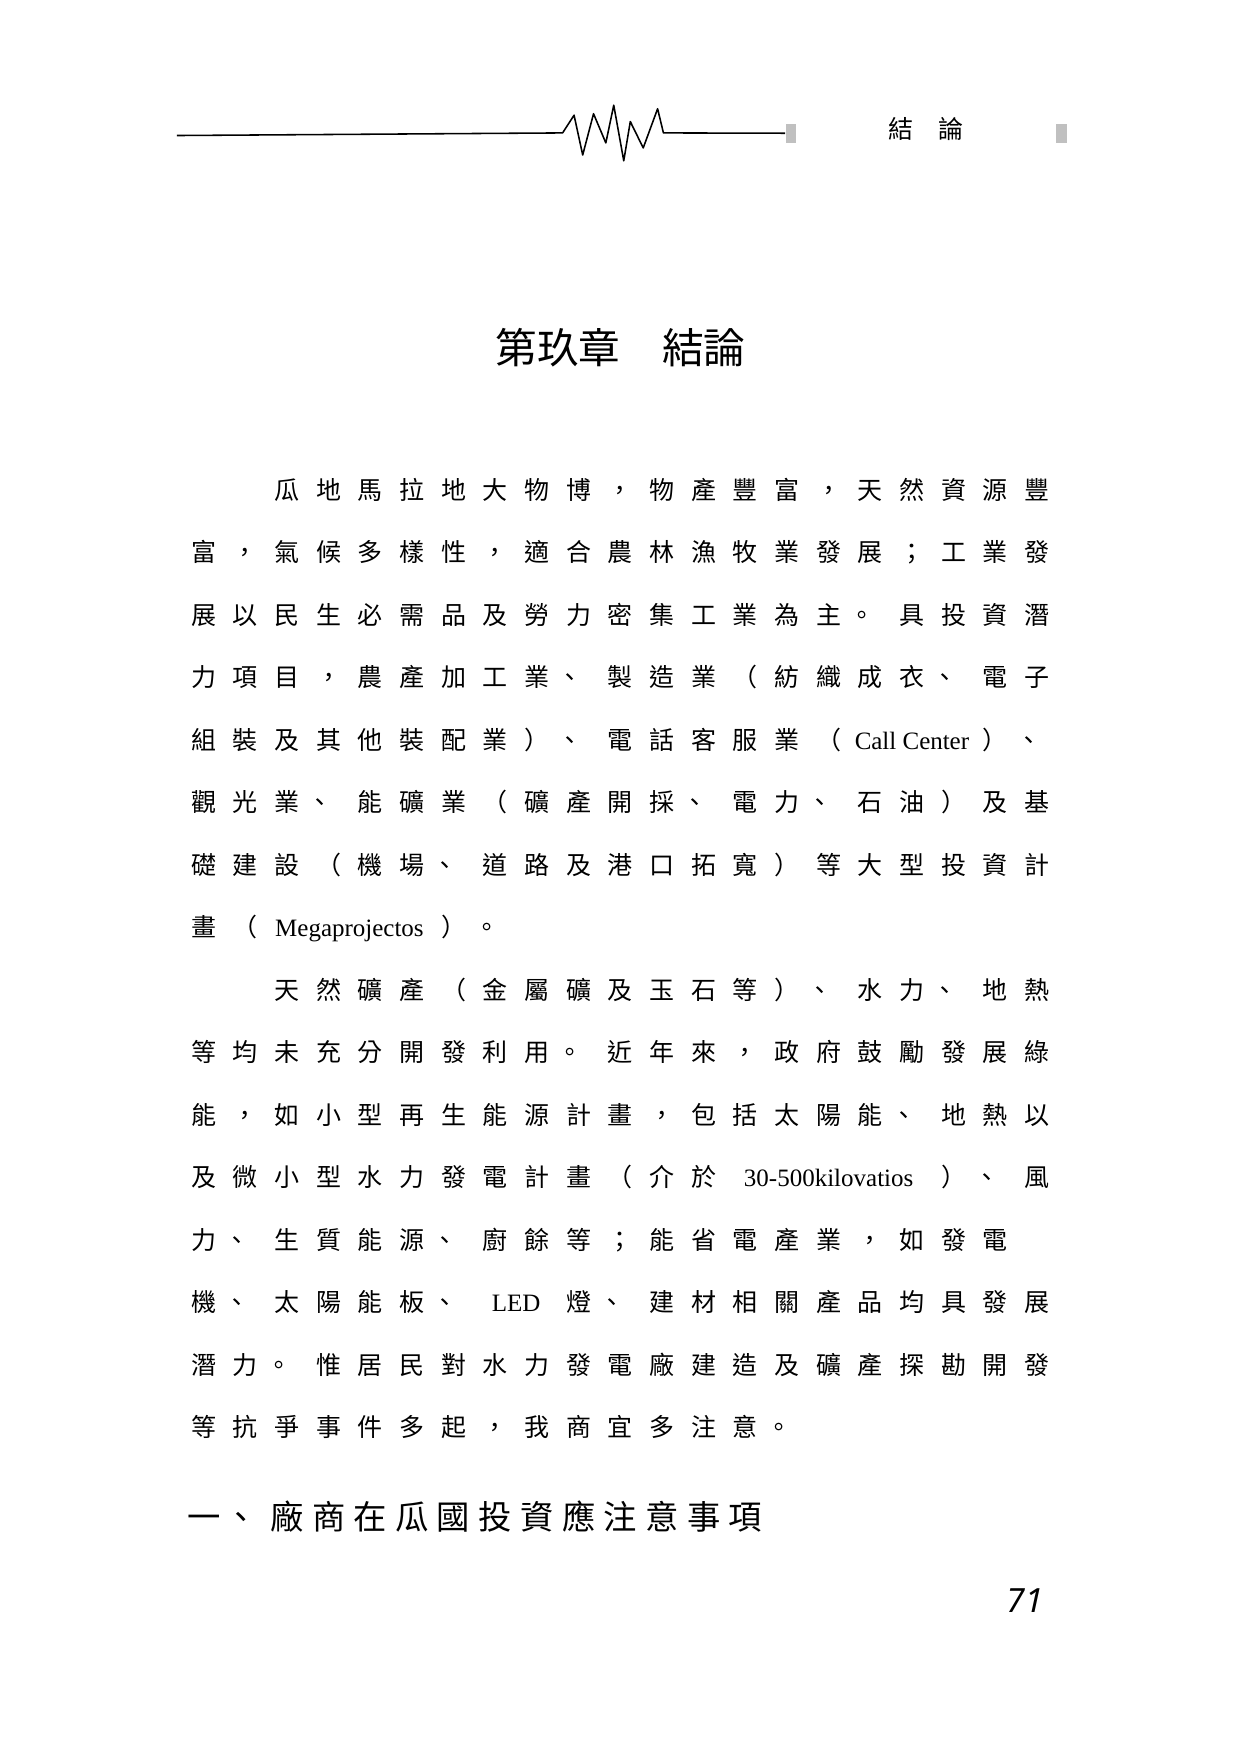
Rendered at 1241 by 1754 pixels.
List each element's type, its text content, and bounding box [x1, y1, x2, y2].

text 天然礦產（金屬礦及玉石等）、水力、地熱等均未充分開發利用。近年來，政府鼓勵發展綠能，如小型再生能源計畫，包括太陽能、地熱以及微小型水力發電計畫（介於30-500kilovatios）、風力、生質能源、廚餘等；能省電產業，如發電機、太陽能板、LED燈、建材相關產品均具發展潛力。惟居民對水力發電廠建造及礦產探勘開發等抗爭事件多起，我商宜多注意。 [183, 947, 1058, 1447]
text 一、廠商在瓜國投資應注意事項 [183, 1473, 1058, 1536]
text 第玖章 結論 [183, 304, 1058, 366]
text 瓜地馬拉地大物博，物產豐富，天然資源豐富，氣候多樣性，適合農林漁牧業發展；工業發展以民生必需品及勞力密集工業為主。具投資潛力項目，農產加工業、製造業（紡織成衣、電子組裝及其他裝配業）、電話客服業（Call Center）、觀光業、能礦業（礦產開採、電力、石油）及基礎建設（機場、道路及港口拓寬）等大型投資計畫（Megaprojectos）。 [183, 447, 1058, 947]
